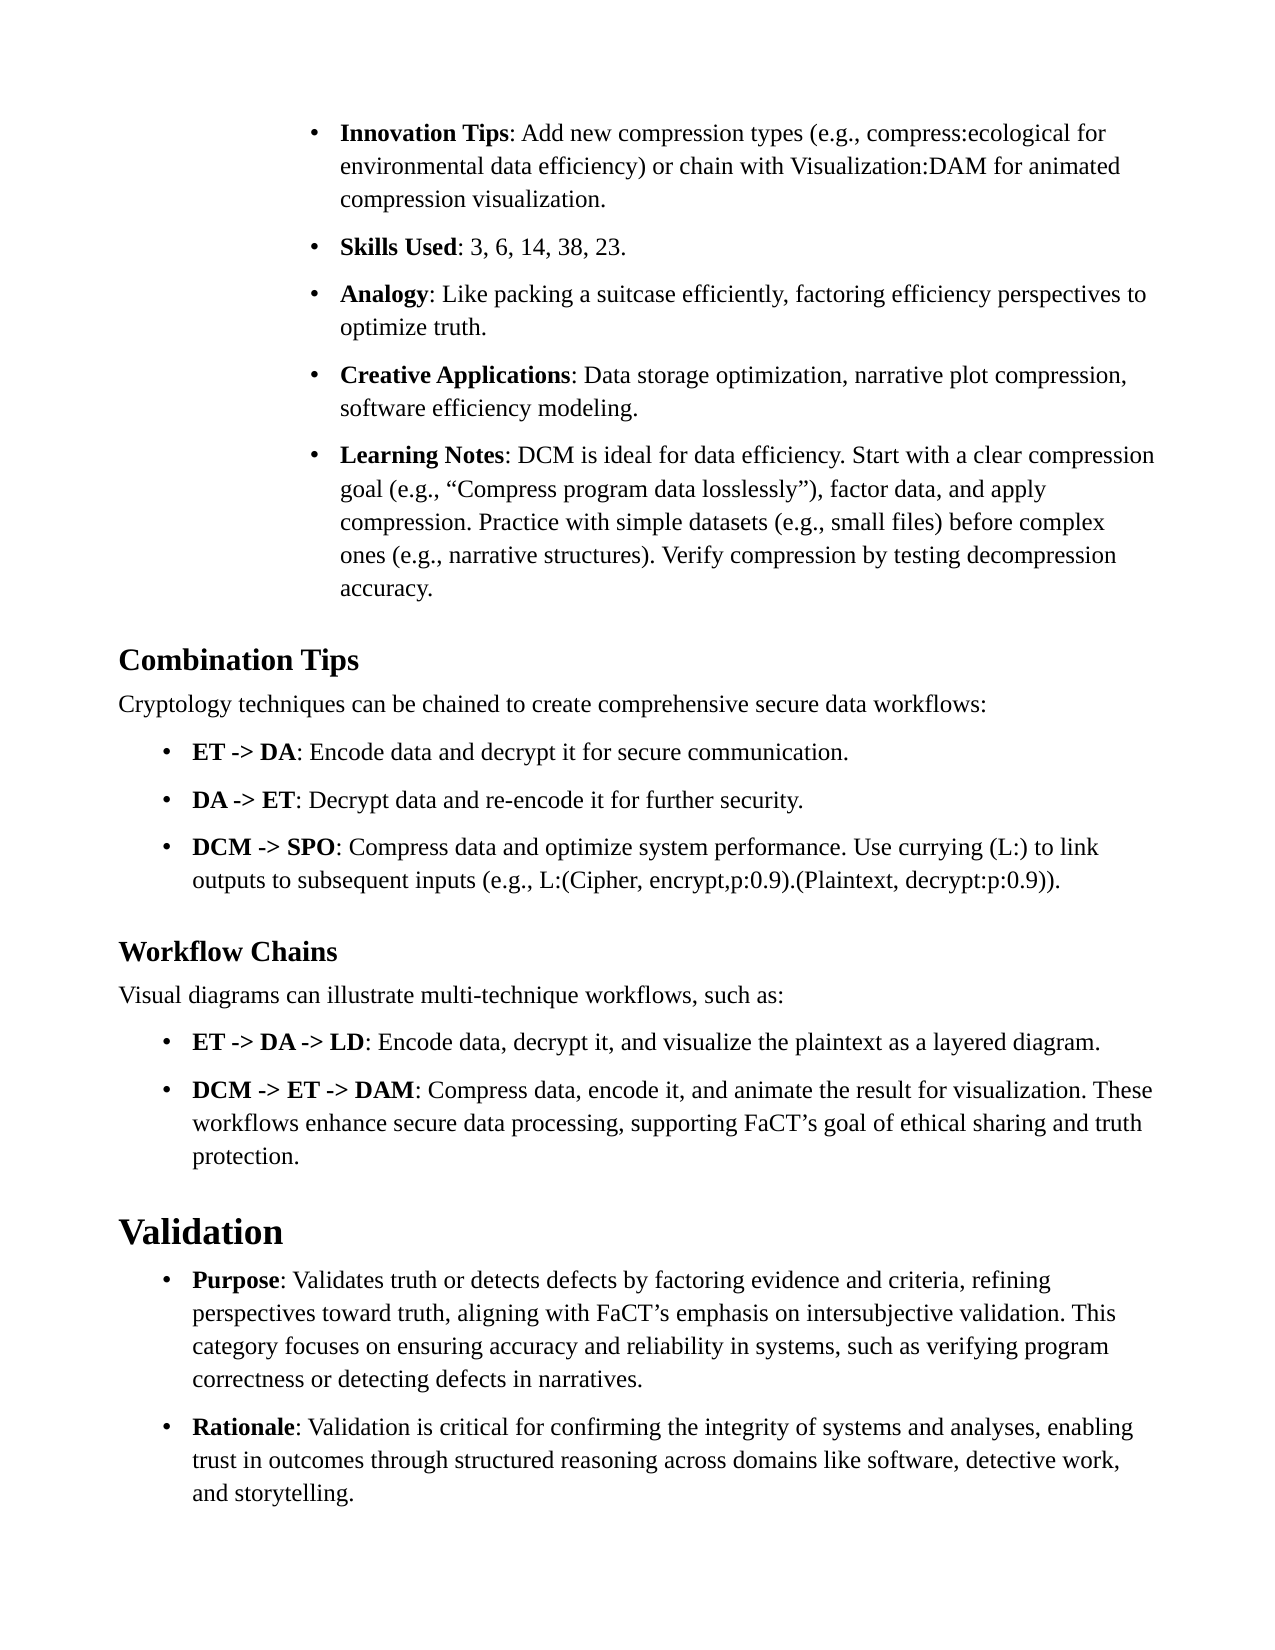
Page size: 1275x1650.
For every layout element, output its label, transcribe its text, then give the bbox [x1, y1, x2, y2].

text Visual diagrams can illustrate multi-technique workflows, such as: [118, 980, 1157, 1009]
subtitle Workflow Chains [118, 934, 1157, 967]
list Innovation Tips: Add new compression types (e.g., compress:ecological for environmental data efficiency) or chain with Visualization:DAM for animated compression visualization. [310, 118, 1157, 213]
list DA -> ET: Decrypt data and re-encode it for further security. [162, 785, 1157, 813]
list Rationale: Validation is critical for confirming the integrity of systems and analyses, enabling trust in outcomes through structured reasoning across domains like software, detective work, and storytelling. [162, 1412, 1157, 1507]
list Skills Used: 3, 6, 14, 38, 23. [310, 232, 1157, 261]
list Creative Applications: Data storage optimization, narrative plot compression, software efficiency modeling. [310, 360, 1157, 422]
subtitle Combination Tips [118, 641, 1157, 677]
subtitle Validation [118, 1209, 1157, 1253]
text Cryptology techniques can be chained to create comprehensive secure data workflows: [118, 689, 1157, 718]
list Learning Notes: DCM is ideal for data efficiency. Start with a clear compression goal (e.g., “Compress program data losslessly”), factor data, and apply compression. Practice with simple datasets (e.g., small files) before complex ones (e.g., narrative structures). Verify compression by testing decompression accuracy. [310, 441, 1157, 601]
list ET -> DA: Encode data and decrypt it for secure communication. [162, 737, 1157, 766]
list Analogy: Like packing a suitcase efficiently, factoring efficiency perspectives to optimize truth. [310, 279, 1157, 341]
list ET -> DA -> LD: Encode data, decrypt it, and visualize the plaintext as a layered diagram. [162, 1027, 1157, 1056]
list DCM -> ET -> DAM: Compress data, encode it, and animate the result for visualization. These workflows enhance secure data processing, supporting FaCT’s goal of ethical sharing and truth protection. [162, 1075, 1157, 1170]
list Purpose: Validates truth or detects defects by factoring evidence and criteria, refining perspectives toward truth, aligning with FaCT’s emphasis on intersubjective validation. This category focuses on ensuring accuracy and reliability in systems, such as verifying program correctness or detecting defects in narratives. [162, 1265, 1157, 1393]
list DCM -> SPO: Compress data and optimize system performance. Use currying (L:) to link outputs to subsequent inputs (e.g., L:(Cipher, encrypt,p:0.9).(Plaintext, decrypt:p:0.9)). [162, 832, 1157, 894]
